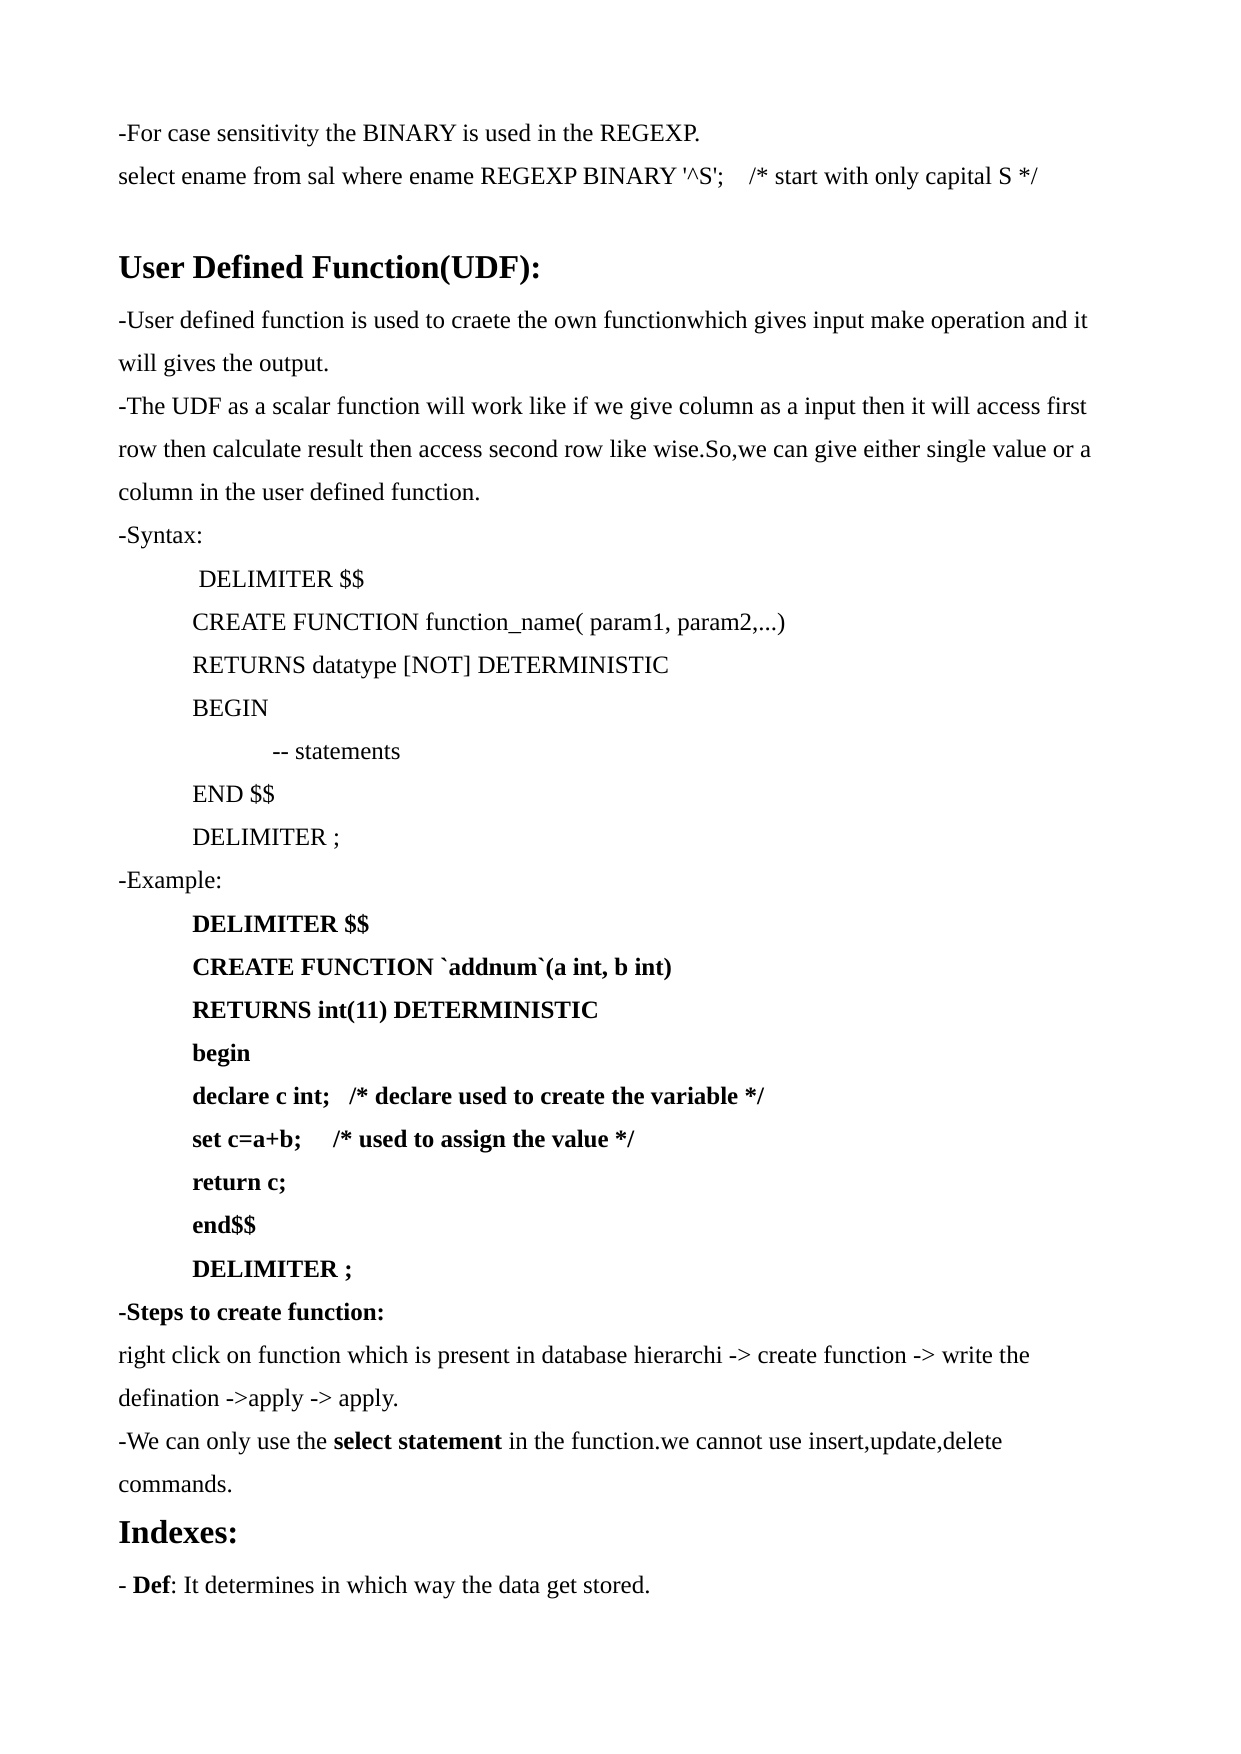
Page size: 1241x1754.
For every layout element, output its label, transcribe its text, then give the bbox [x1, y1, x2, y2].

text -For case sensitivity the BINARY is used in the REGEXP. [118, 118, 1122, 147]
text DELIMITER $$ [118, 564, 1122, 592]
text RETURNS datatype [NOT] DETERMINISTIC [118, 650, 1122, 679]
text set c=a+b; /* used to assign the value */ [118, 1124, 1122, 1153]
text -Syntax: [118, 521, 1122, 549]
text CREATE FUNCTION function_name( param1, param2,...) [118, 607, 1122, 636]
text -Steps to create function: [118, 1297, 1122, 1326]
text CREATE FUNCTION `addnum`(a int, b int) [118, 952, 1122, 981]
text -We can only use the select statement in the function.we cannot use insert,update,delete commands. [118, 1426, 1122, 1498]
text RETURNS int(11) DETERMINISTIC [118, 995, 1122, 1024]
text DELIMITER $$ [118, 909, 1122, 937]
text -- statements [118, 736, 1122, 765]
text DELIMITER ; [118, 1254, 1122, 1282]
text -User defined function is used to craete the own functionwhich gives input make operation and it will gives the output. [118, 305, 1122, 377]
text DELIMITER ; [118, 822, 1122, 851]
text begin [118, 1038, 1122, 1067]
text return c; [118, 1167, 1122, 1196]
text User Defined Function(UDF): [118, 247, 1122, 286]
text END $$ [118, 779, 1122, 808]
text select ename from sal where ename REGEXP BINARY '^S'; /* start with only capital S */ [118, 161, 1122, 190]
text declare c int; /* declare used to create the variable */ [118, 1081, 1122, 1110]
text - Def: It determines in which way the data get stored. [118, 1570, 1122, 1599]
text end$$ [118, 1211, 1122, 1239]
text -The UDF as a scalar function will work like if we give column as a input then it will access first row then calculate result then access second row like wise.So,we can give either single value or a column in the user defined function. [118, 391, 1122, 506]
text Indexes: [118, 1512, 1122, 1551]
text BEGIN [118, 693, 1122, 722]
text right click on function which is present in database hierarchi -> create function -> write the defination ->apply -> apply. [118, 1340, 1122, 1412]
text -Example: [118, 866, 1122, 894]
